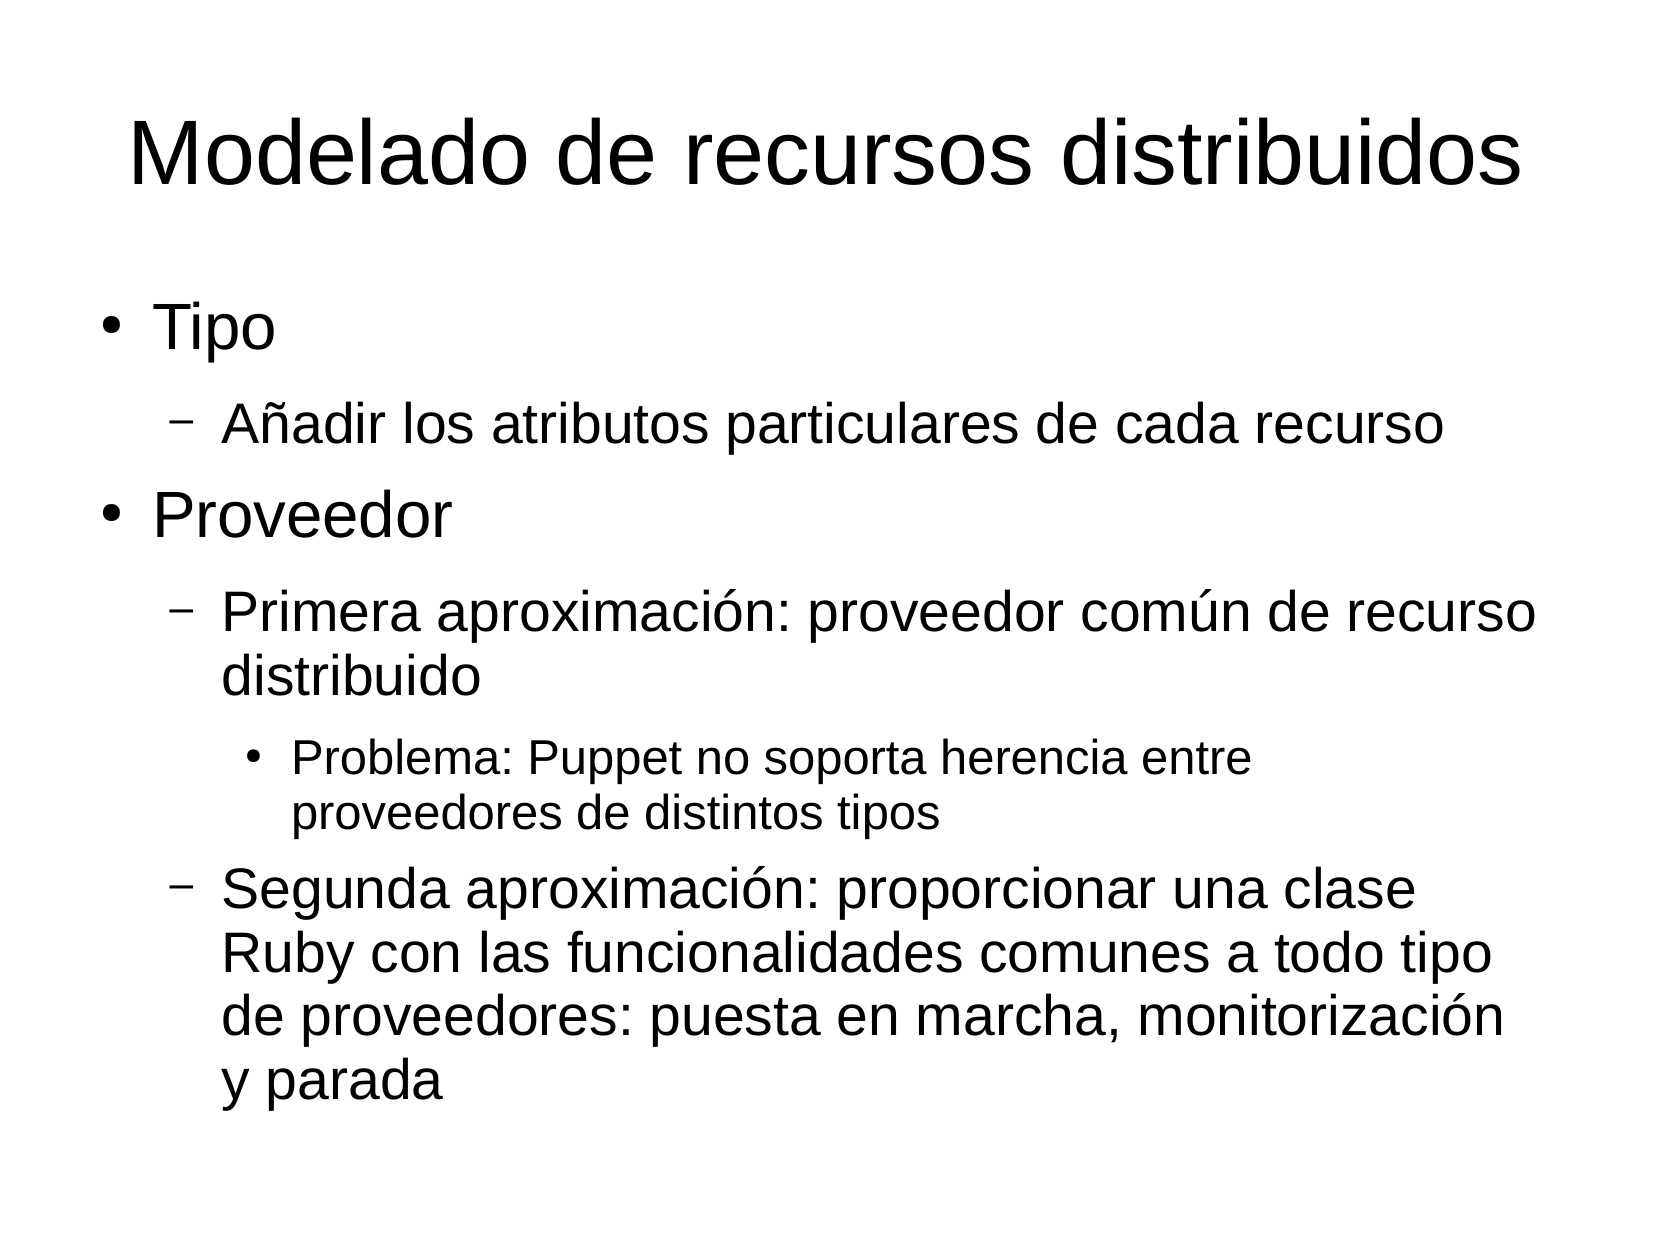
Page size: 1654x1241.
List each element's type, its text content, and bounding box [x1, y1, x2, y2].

title Modelado de recursos distribuidos [82, 49, 1571, 257]
list Tipo Añadir los atributos particulares de cada recurso Proveedor Primera aproximación: proveedor común de recurso distribuido Problema: Puppet no soporta herencia entre proveedores de distintos tipos Segunda aproximación: proporcionar una clase Ruby con las funcionalidades comunes a todo tipo de proveedores: puesta en marcha, monitorización y parada [82, 290, 1538, 1123]
